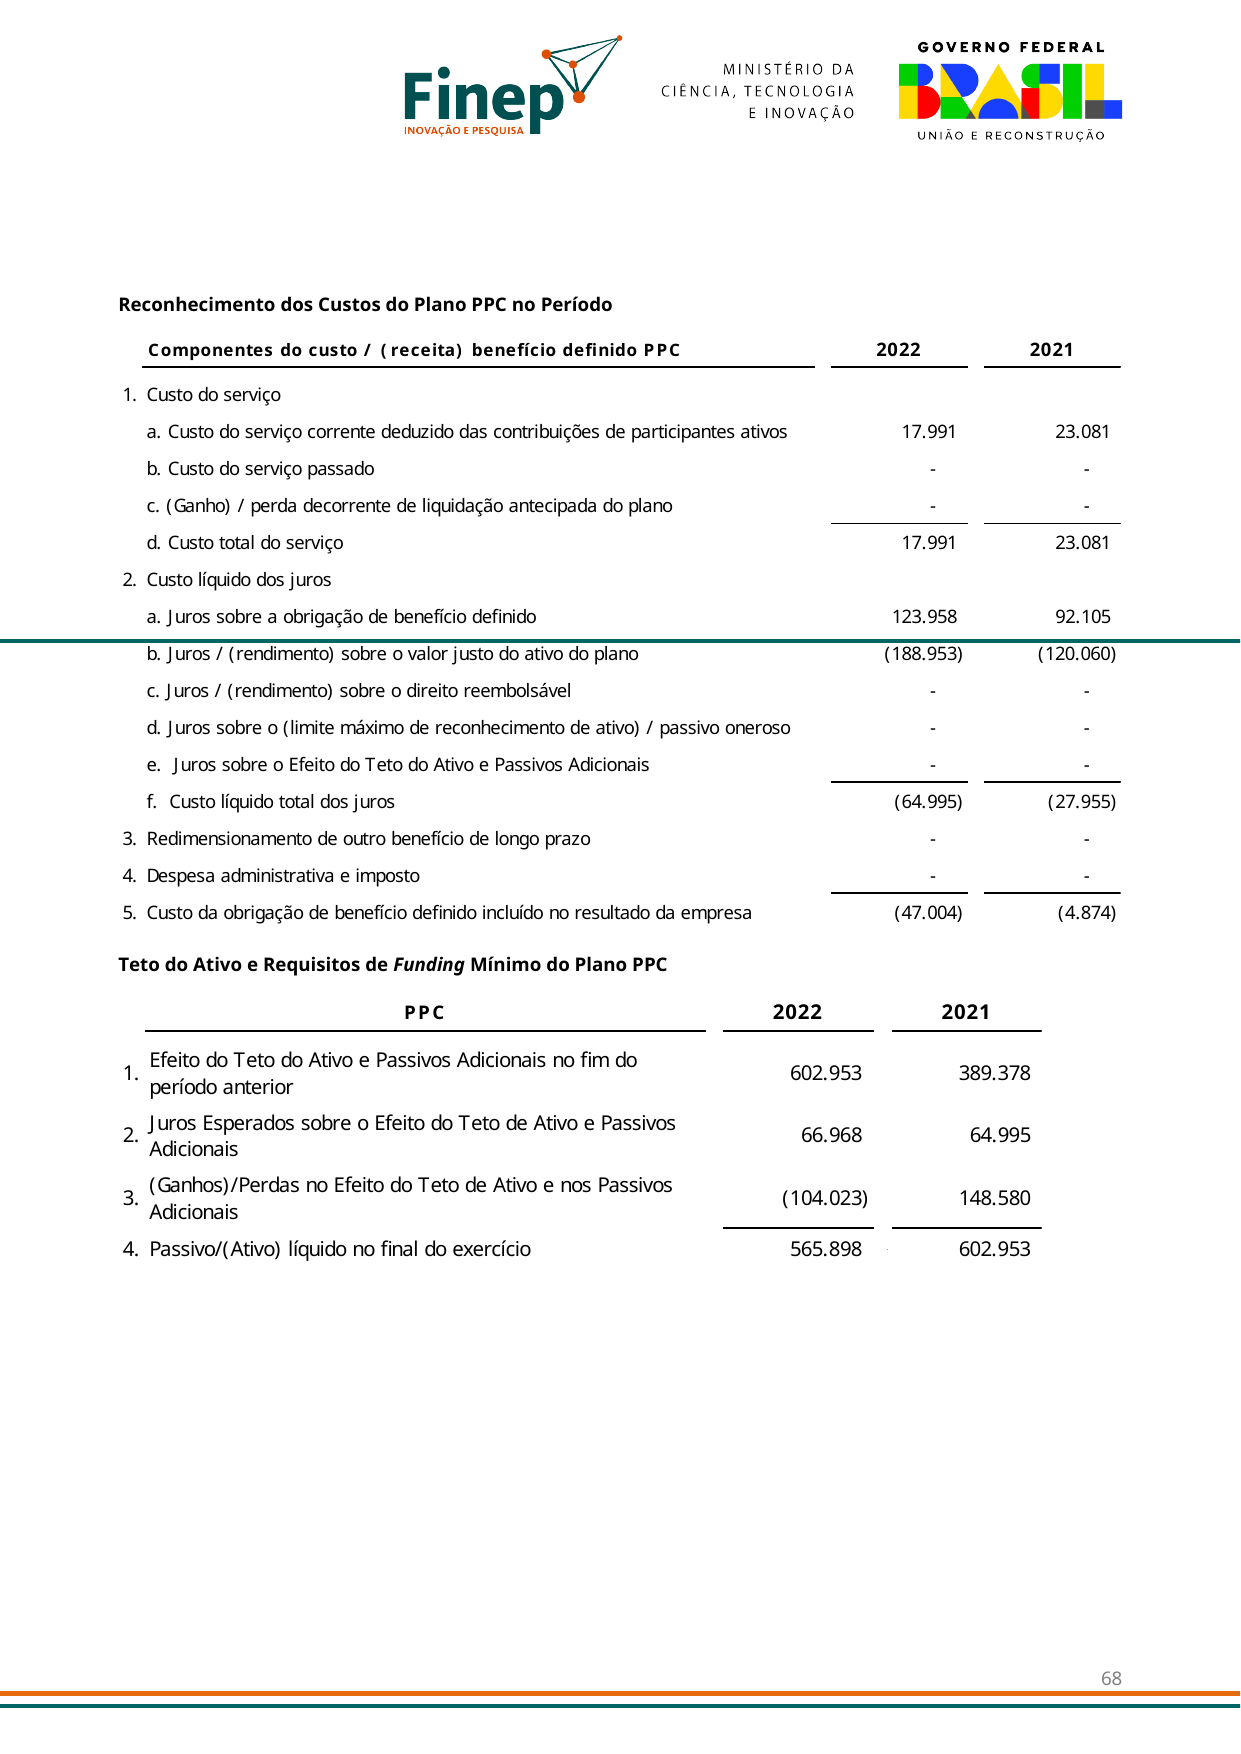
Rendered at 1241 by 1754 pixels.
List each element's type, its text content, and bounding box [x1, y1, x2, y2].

subtitle Reconhecimento dos Custos do Plano PPC no Período [118, 291, 1122, 317]
subtitle Teto do Ativo e Requisitos de Funding Mínimo do Plano PPC [118, 952, 1122, 977]
picture [404, 35, 1123, 142]
